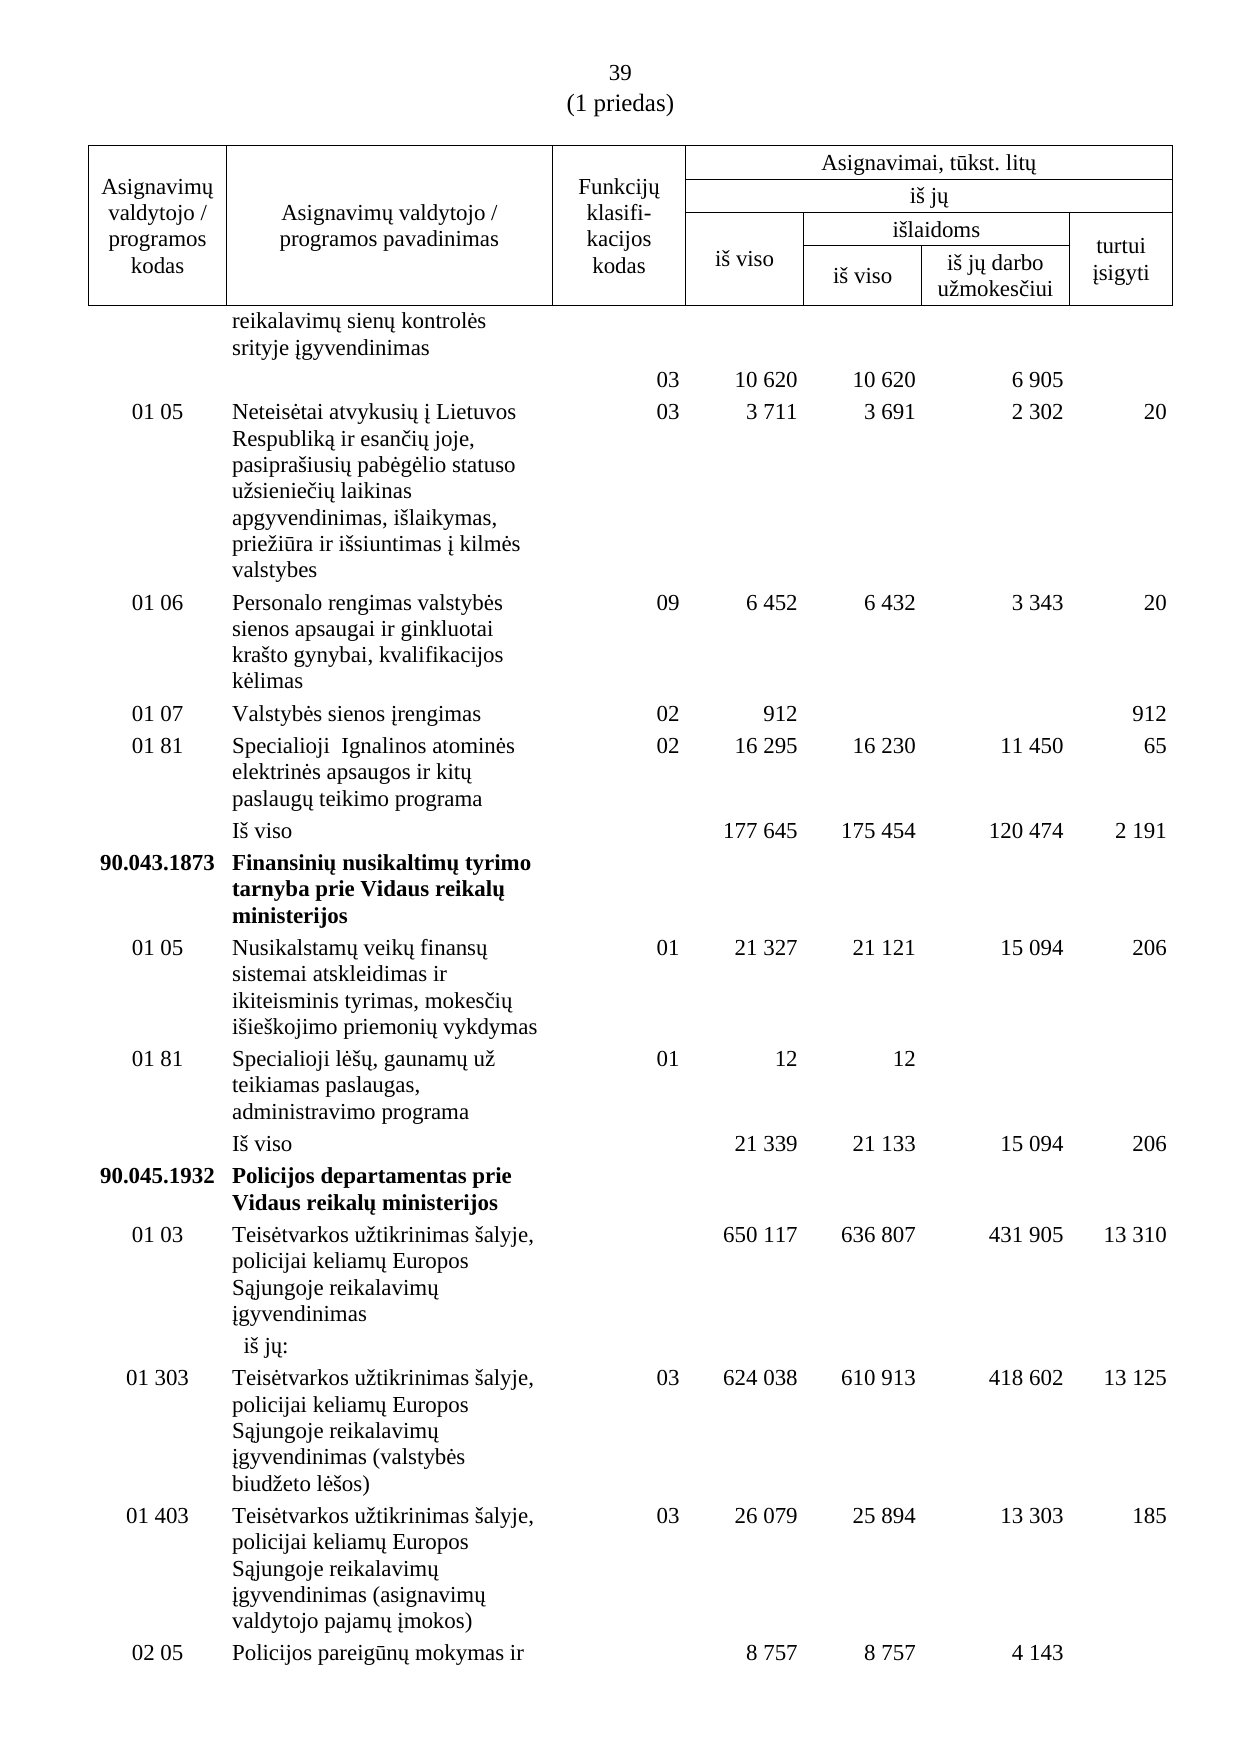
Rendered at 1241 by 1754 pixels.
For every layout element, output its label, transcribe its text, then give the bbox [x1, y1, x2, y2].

table_cell 01 81 [89, 1042, 226, 1127]
table_cell 20 [1069, 395, 1172, 586]
table_cell [685, 306, 803, 363]
table_cell 16 295 [685, 729, 803, 814]
table_cell [226, 363, 552, 395]
table_cell Nusikalstamų veikų finansų sistemai atskleidimas ir ikiteisminis tyrimas, mokesčių išieškojimo priemonių vykdymas [226, 931, 552, 1042]
table_header Funkcijų klasifi- kacijos kodas [553, 146, 685, 304]
table_cell 10 620 [803, 363, 921, 395]
table_cell Valstybės sienos įrengimas [226, 697, 552, 729]
table_cell [553, 1218, 685, 1329]
table_cell 03 [553, 363, 685, 395]
table_cell 185 [1069, 1499, 1172, 1637]
table_cell [921, 1329, 1069, 1361]
table_cell 13 125 [1069, 1361, 1172, 1499]
table_cell Teisėtvarkos užtikrinimas šalyje, policijai keliamų Europos Sąjungoje reikalavimų įgyvendinimas (asignavimų valdytojo pajamų įmokos) [226, 1499, 552, 1637]
table_cell [803, 306, 921, 363]
table_cell 8 757 [685, 1637, 803, 1669]
table_cell 3 711 [685, 395, 803, 586]
table_header Asignavimų valdytojo / programos kodas [89, 146, 226, 304]
table_cell [685, 1329, 803, 1361]
table_cell 90.045.1932 [89, 1159, 226, 1218]
table_cell 01 403 [89, 1499, 226, 1637]
table_cell 610 913 [803, 1361, 921, 1499]
table_cell 01 03 [89, 1218, 226, 1329]
table_cell Teisėtvarkos užtikrinimas šalyje, policijai keliamų Europos Sąjungoje reikalavimų įgyvendinimas [226, 1218, 552, 1329]
table_cell 175 454 [803, 814, 921, 846]
table_cell 01 06 [89, 586, 226, 697]
table_cell 15 094 [921, 931, 1069, 1042]
table_cell 912 [1069, 697, 1172, 729]
table_cell 01 [553, 1042, 685, 1127]
table_cell 6 452 [685, 586, 803, 697]
table_cell 02 [553, 697, 685, 729]
table_cell 2 302 [921, 395, 1069, 586]
table_cell [89, 814, 226, 846]
table_cell Iš viso [226, 814, 552, 846]
table_cell 21 327 [685, 931, 803, 1042]
table_cell 03 [553, 395, 685, 586]
table_cell 624 038 [685, 1361, 803, 1499]
table_cell 20 [1069, 586, 1172, 697]
table_cell [553, 1637, 685, 1669]
table_cell 418 602 [921, 1361, 1069, 1499]
table_cell 02 05 [89, 1637, 226, 1669]
table_cell Personalo rengimas valstybės sienos apsaugai ir ginkluotai krašto gynybai, kvalifikacijos kėlimas [226, 586, 552, 697]
table_cell [1069, 1329, 1172, 1361]
table_cell [921, 1159, 1069, 1218]
table_cell 12 [685, 1042, 803, 1127]
table_cell Specialioji Ignalinos atominės elektrinės apsaugos ir kitų paslaugų teikimo programa [226, 729, 552, 814]
table_cell [685, 1159, 803, 1218]
table_cell 11 450 [921, 729, 1069, 814]
table_header Asignavimai, tūkst. litų [686, 146, 1172, 178]
table_cell 90.043.1873 [89, 846, 226, 931]
table_cell 01 05 [89, 931, 226, 1042]
table_cell turtui įsigyti [1070, 213, 1172, 304]
table_cell Teisėtvarkos užtikrinimas šalyje, policijai keliamų Europos Sąjungoje reikalavimų įgyvendinimas (valstybės biudžeto lėšos) [226, 1361, 552, 1499]
table_cell 15 094 [921, 1127, 1069, 1159]
table_cell 26 079 [685, 1499, 803, 1637]
table_cell Policijos pareigūnų mokymas ir [226, 1637, 552, 1669]
table_cell 120 474 [921, 814, 1069, 846]
table_cell [553, 306, 685, 363]
table_cell 12 [803, 1042, 921, 1127]
table_cell [803, 1159, 921, 1218]
table_cell iš viso [686, 213, 803, 304]
table_cell [553, 1127, 685, 1159]
table_cell [803, 846, 921, 931]
table_cell [553, 1329, 685, 1361]
table_cell [921, 846, 1069, 931]
table_cell [1069, 1042, 1172, 1127]
table_cell 912 [685, 697, 803, 729]
table_cell 13 303 [921, 1499, 1069, 1637]
table_cell [1069, 846, 1172, 931]
table_cell Policijos departamentas prie Vidaus reikalų ministerijos [226, 1159, 552, 1218]
table_cell 206 [1069, 1127, 1172, 1159]
table_cell 02 [553, 729, 685, 814]
table_cell iš jų [686, 180, 1172, 212]
table_cell 6 905 [921, 363, 1069, 395]
table_cell 8 757 [803, 1637, 921, 1669]
table_cell [89, 1127, 226, 1159]
table_cell [685, 846, 803, 931]
table_cell 03 [553, 1361, 685, 1499]
table_cell 01 81 [89, 729, 226, 814]
table_cell 636 807 [803, 1218, 921, 1329]
table_cell [803, 1329, 921, 1361]
table_cell [1069, 363, 1172, 395]
table_cell [1069, 1159, 1172, 1218]
table_cell 01 [553, 931, 685, 1042]
table_cell 21 133 [803, 1127, 921, 1159]
table_cell [553, 846, 685, 931]
table_cell 3 343 [921, 586, 1069, 697]
table_cell Iš viso [226, 1127, 552, 1159]
table_cell 2 191 [1069, 814, 1172, 846]
table_cell Specialioji lėšų, gaunamų už teikiamas paslaugas, administravimo programa [226, 1042, 552, 1127]
table_cell [921, 306, 1069, 363]
table_cell 431 905 [921, 1218, 1069, 1329]
table_cell [1069, 1637, 1172, 1669]
table_cell Finansinių nusikaltimų tyrimo tarnyba prie Vidaus reikalų ministerijos [226, 846, 552, 931]
table_cell 01 07 [89, 697, 226, 729]
table_cell 65 [1069, 729, 1172, 814]
table_cell 21 121 [803, 931, 921, 1042]
table_cell [89, 363, 226, 395]
table_cell [89, 1329, 226, 1361]
table_cell iš jų darbo užmokesčiui [922, 246, 1069, 304]
table_cell 3 691 [803, 395, 921, 586]
table_cell 09 [553, 586, 685, 697]
table_cell Neteisėtai atvykusių į Lietuvos Respubliką ir esančių joje, pasiprašiusių pabėgėlio statuso užsieniečių laikinas apgyvendinimas, išlaikymas, priežiūra ir išsiuntimas į kilmės valstybes [226, 395, 552, 586]
table_cell [1069, 306, 1172, 363]
table_cell reikalavimų sienų kontrolės srityje įgyvendinimas [226, 306, 552, 363]
table_cell 6 432 [803, 586, 921, 697]
table_cell 25 894 [803, 1499, 921, 1637]
table_cell [803, 697, 921, 729]
table_cell 13 310 [1069, 1218, 1172, 1329]
table_cell 21 339 [685, 1127, 803, 1159]
table_cell 16 230 [803, 729, 921, 814]
table_cell 10 620 [685, 363, 803, 395]
table_header Asignavimų valdytojo / programos pavadinimas [227, 146, 552, 304]
table_cell 177 645 [685, 814, 803, 846]
table_cell [553, 814, 685, 846]
table_cell 4 143 [921, 1637, 1069, 1669]
table_cell išlaidoms [804, 213, 1069, 245]
table_cell 01 303 [89, 1361, 226, 1499]
table_cell [921, 697, 1069, 729]
table_cell 03 [553, 1499, 685, 1637]
table_cell 206 [1069, 931, 1172, 1042]
table_cell [89, 306, 226, 363]
table_cell [553, 1159, 685, 1218]
table_cell [921, 1042, 1069, 1127]
table_cell 01 05 [89, 395, 226, 586]
table_cell 650 117 [685, 1218, 803, 1329]
table_cell iš viso [804, 246, 921, 304]
table_cell iš jų: [226, 1329, 552, 1361]
